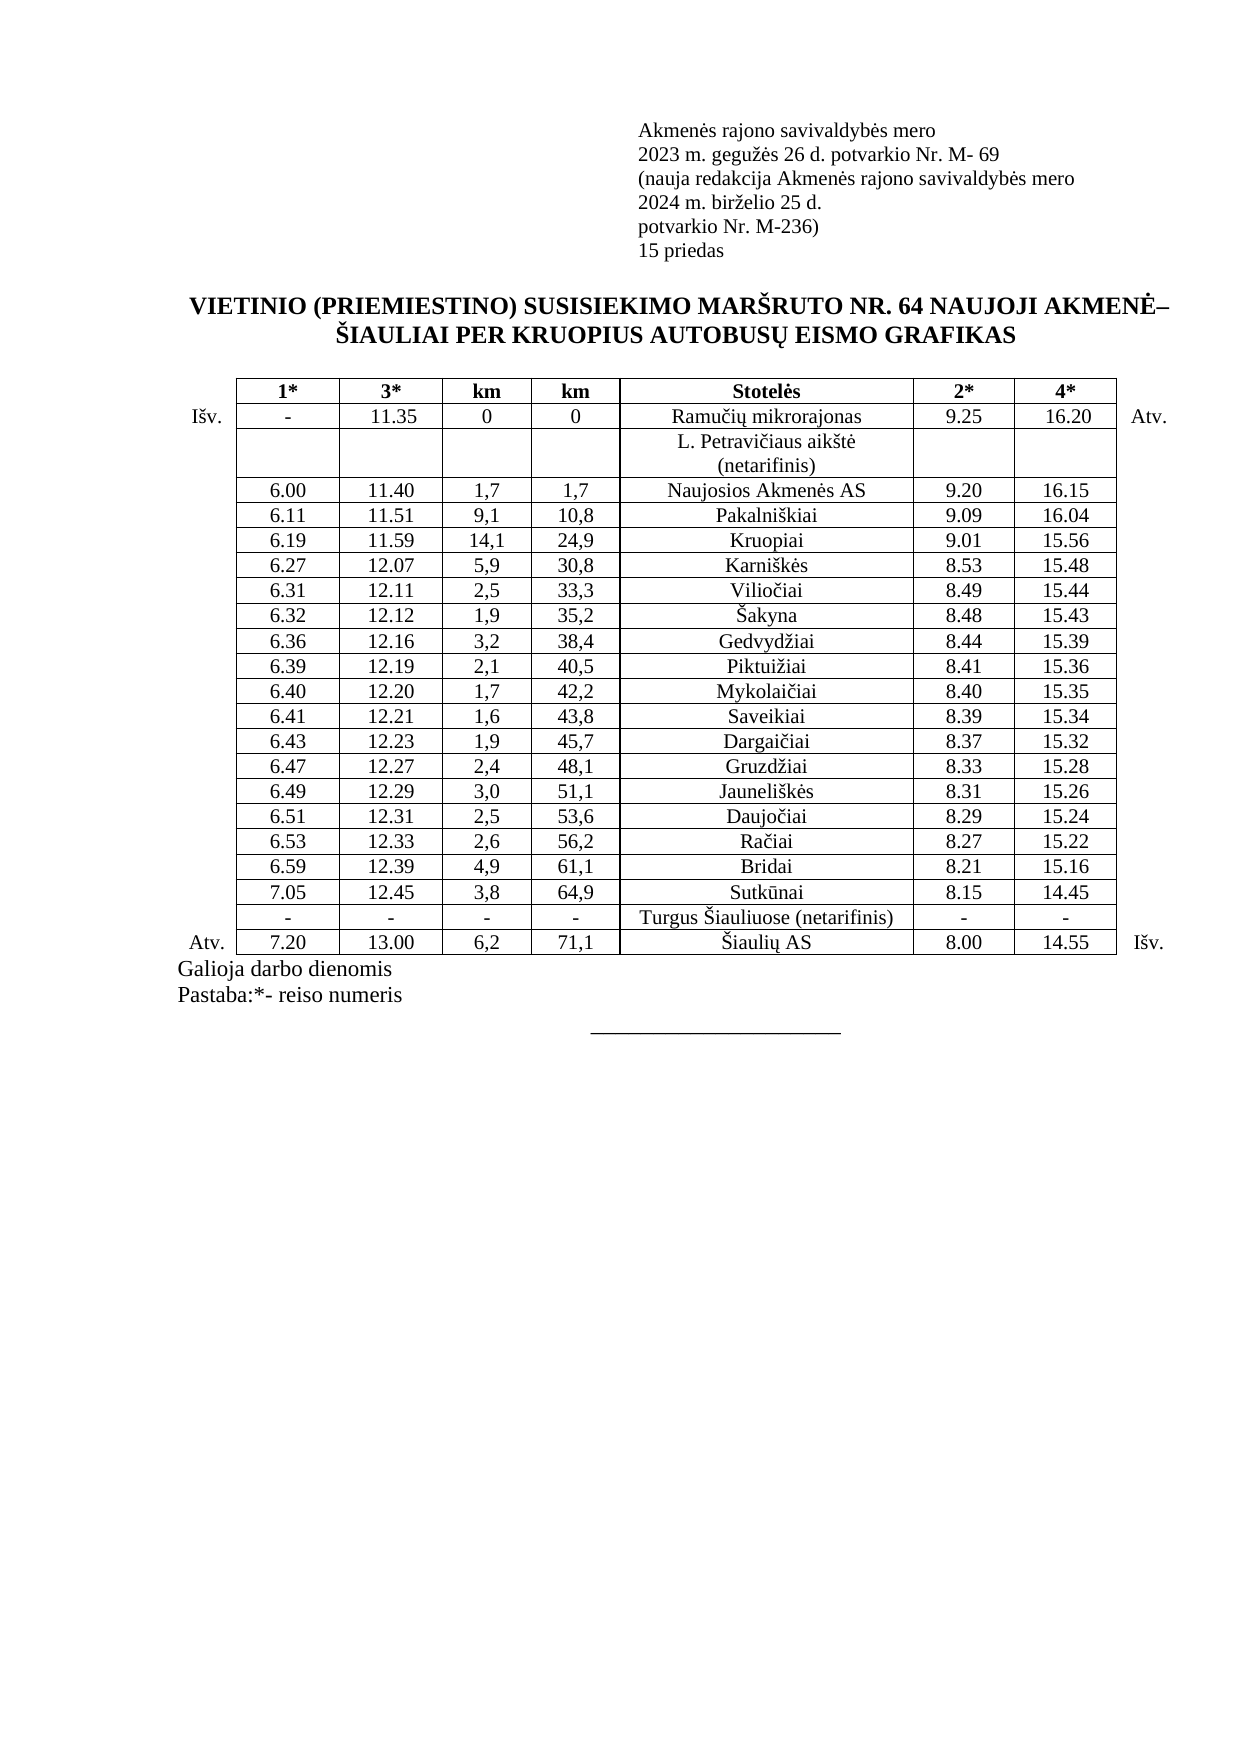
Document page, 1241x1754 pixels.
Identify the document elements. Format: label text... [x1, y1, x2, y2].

table_cell 2,5 [443, 804, 531, 828]
table_cell 15.22 [1015, 829, 1116, 853]
table_cell 33,3 [532, 578, 619, 602]
table_cell 12.11 [340, 578, 442, 602]
table_cell [237, 429, 339, 477]
table_cell 15.28 [1015, 754, 1116, 778]
table_cell 12.16 [340, 629, 442, 653]
table_header km [443, 379, 531, 403]
table_cell [178, 503, 236, 527]
table_cell 8.49 [914, 578, 1014, 602]
table_cell 8.41 [914, 654, 1014, 678]
text 2024 m. birželio 25 d. [177, 190, 1181, 214]
text Akmenės rajono savivaldybės mero [177, 118, 1181, 142]
table_cell 5,9 [443, 553, 531, 577]
table_cell 0 [443, 404, 531, 428]
table_cell Gedvydžiai [621, 629, 913, 653]
table_cell 3,8 [443, 880, 531, 904]
table_cell 12.31 [340, 804, 442, 828]
table_cell 9.25 [914, 404, 1014, 428]
table_cell 71,1 [532, 930, 619, 954]
table_cell 43,8 [532, 704, 619, 728]
table_cell 15.48 [1015, 553, 1116, 577]
table_cell [1117, 703, 1181, 728]
table_cell [178, 804, 236, 828]
table_cell [178, 880, 236, 904]
table_cell [443, 429, 531, 477]
table_cell 1,9 [443, 604, 531, 627]
table_cell [914, 429, 1014, 477]
table_cell [178, 704, 236, 728]
table_cell 2,5 [443, 578, 531, 602]
table_cell Šakyna [621, 604, 913, 627]
text VIETINIO (PRIEMIESTINO) SUSISIEKIMO MARŠRUTO NR. 64 NAUJOJI AKMENĖ–ŠIAULIAI PER KRUOPIUS AUTOBUSŲ EISMO GRAFIKAS [177, 291, 1181, 349]
table_cell 12.27 [340, 754, 442, 778]
table_cell 12.33 [340, 829, 442, 853]
table_cell 15.36 [1015, 654, 1116, 678]
table_cell 8.29 [914, 804, 1014, 828]
table_cell 40,5 [532, 654, 619, 678]
table_cell [178, 855, 236, 878]
table_cell 16.15 [1015, 478, 1116, 502]
table_cell [1117, 552, 1181, 577]
table_cell 8.48 [914, 604, 1014, 627]
table_cell 56,2 [532, 829, 619, 853]
table_cell Kruopiai [621, 528, 913, 552]
table_cell Dargaičiai [621, 729, 913, 753]
table_cell 7.05 [237, 880, 339, 904]
table_cell 12.20 [340, 679, 442, 703]
table_cell [1117, 728, 1181, 753]
table_cell Mykolaičiai [621, 679, 913, 703]
table_cell 14,1 [443, 528, 531, 552]
table_cell 15.16 [1015, 855, 1116, 878]
table_cell Piktuižiai [621, 654, 913, 678]
table_cell Išv. [1117, 929, 1181, 954]
table_cell 42,2 [532, 679, 619, 703]
table_cell 8.37 [914, 729, 1014, 753]
table_cell 11.40 [340, 478, 442, 502]
table_cell Daujočiai [621, 804, 913, 828]
table_cell 6.51 [237, 804, 339, 828]
table_cell [1117, 477, 1181, 502]
table_cell [178, 905, 236, 929]
table_header 4* [1015, 379, 1116, 403]
table_cell 6.27 [237, 553, 339, 577]
table_cell [1117, 854, 1181, 878]
table_cell - [237, 404, 339, 428]
table_cell 12.21 [340, 704, 442, 728]
table_cell Atv. [178, 930, 236, 954]
table_cell 11.35 [340, 404, 442, 428]
table_cell 38,4 [532, 629, 619, 653]
table_cell [178, 729, 236, 753]
table_cell 15.24 [1015, 804, 1116, 828]
table_cell 6.36 [237, 629, 339, 653]
table_cell 6.43 [237, 729, 339, 753]
table_cell [1117, 879, 1181, 904]
table_cell [178, 429, 236, 477]
table_cell 45,7 [532, 729, 619, 753]
table_cell 12.07 [340, 553, 442, 577]
table_cell 9,1 [443, 503, 531, 527]
table_header 3* [340, 379, 442, 403]
table_cell [178, 553, 236, 577]
table_cell [178, 779, 236, 803]
table_cell 8.15 [914, 880, 1014, 904]
table_cell 6.19 [237, 528, 339, 552]
table_cell [1117, 502, 1181, 527]
table_cell 9.20 [914, 478, 1014, 502]
table_cell [1117, 527, 1181, 552]
text 15 priedas [177, 238, 1181, 262]
table_cell 13.00 [340, 930, 442, 954]
table_cell Jauneliškės [621, 779, 913, 803]
table_cell 3,2 [443, 629, 531, 653]
table_cell 53,6 [532, 804, 619, 828]
table_cell Šiaulių AS [621, 930, 913, 954]
table_cell [1117, 678, 1181, 703]
table_cell [1117, 753, 1181, 778]
table_cell 4,9 [443, 855, 531, 878]
table_cell 6.39 [237, 654, 339, 678]
table_cell 8.00 [914, 930, 1014, 954]
table_cell 15.26 [1015, 779, 1116, 803]
table_header Stotelės [621, 379, 913, 403]
table_cell 6,2 [443, 930, 531, 954]
table_cell [178, 478, 236, 502]
table_cell [1015, 429, 1116, 477]
table_cell 14.45 [1015, 880, 1116, 904]
table_cell 2,4 [443, 754, 531, 778]
table_cell 6.49 [237, 779, 339, 803]
text Galioja darbo dienomis [177, 955, 1181, 981]
table_cell [178, 654, 236, 678]
table_cell 2,6 [443, 829, 531, 853]
table_cell Bridai [621, 855, 913, 878]
table_cell - [340, 905, 442, 929]
table_cell - [1015, 905, 1116, 929]
table_cell [178, 528, 236, 552]
table_cell 6.41 [237, 704, 339, 728]
table_cell 12.29 [340, 779, 442, 803]
table_cell [178, 578, 236, 602]
table_cell 15.56 [1015, 528, 1116, 552]
table_cell 6.53 [237, 829, 339, 853]
table_cell 8.21 [914, 855, 1014, 878]
table_cell 8.40 [914, 679, 1014, 703]
table_header 2* [914, 379, 1014, 403]
table_header km [532, 379, 619, 403]
table_cell - [443, 905, 531, 929]
table_cell 48,1 [532, 754, 619, 778]
table_cell 1,7 [443, 478, 531, 502]
table_cell Naujosios Akmenės AS [621, 478, 913, 502]
table_cell 8.27 [914, 829, 1014, 853]
table_cell - [237, 905, 339, 929]
table_cell Ramučių mikrorajonas [621, 404, 913, 428]
table_cell 8.39 [914, 704, 1014, 728]
table_cell 51,1 [532, 779, 619, 803]
table_cell [1117, 803, 1181, 828]
table_cell 6.32 [237, 604, 339, 627]
table_cell 1,7 [532, 478, 619, 502]
table_cell 9.01 [914, 528, 1014, 552]
table_cell 1,9 [443, 729, 531, 753]
table_cell Karniškės [621, 553, 913, 577]
table_cell 12.45 [340, 880, 442, 904]
table_cell [178, 679, 236, 703]
table_header [178, 379, 236, 403]
text potvarkio Nr. M-236) [177, 214, 1181, 238]
table_header 1* [237, 379, 339, 403]
table_cell 61,1 [532, 855, 619, 878]
table_cell 14.55 [1015, 930, 1116, 954]
table_cell 7.20 [237, 930, 339, 954]
table_cell [340, 429, 442, 477]
table_cell 30,8 [532, 553, 619, 577]
table_cell 6.59 [237, 855, 339, 878]
table_cell 6.31 [237, 578, 339, 602]
table_header [1117, 378, 1181, 403]
table_cell 1,6 [443, 704, 531, 728]
text 2023 m. gegužės 26 d. potvarkio Nr. M- 69 [177, 142, 1181, 166]
table_cell 2,1 [443, 654, 531, 678]
text ____________________ [177, 1008, 1181, 1036]
table_cell [1117, 653, 1181, 678]
table_cell [1117, 828, 1181, 853]
table_cell 11.59 [340, 528, 442, 552]
table_cell [1117, 778, 1181, 803]
table_cell 6.40 [237, 679, 339, 703]
table_cell L. Petravičiaus aikštė (netarifinis) [621, 429, 913, 477]
table_cell 8.53 [914, 553, 1014, 577]
table_cell 3,0 [443, 779, 531, 803]
table_cell - [914, 905, 1014, 929]
table_cell 12.19 [340, 654, 442, 678]
table_cell - [532, 905, 619, 929]
table_cell 8.44 [914, 629, 1014, 653]
table_cell 6.47 [237, 754, 339, 778]
table_cell 0 [532, 404, 619, 428]
table_cell Išv. [178, 404, 236, 428]
table_cell 8.31 [914, 779, 1014, 803]
table_cell 15.39 [1015, 629, 1116, 653]
table_cell 12.12 [340, 604, 442, 627]
table_cell 24,9 [532, 528, 619, 552]
table_cell [1117, 628, 1181, 653]
table_cell Gruzdžiai [621, 754, 913, 778]
table_cell 6.00 [237, 478, 339, 502]
table_cell 15.32 [1015, 729, 1116, 753]
table_cell 16.04 [1015, 503, 1116, 527]
table_cell [178, 629, 236, 653]
table_cell 15.43 [1015, 604, 1116, 627]
table_cell [1117, 577, 1181, 602]
table_cell Viliočiai [621, 578, 913, 602]
table_cell Sutkūnai [621, 880, 913, 904]
table_cell [1117, 428, 1181, 477]
table_cell [178, 604, 236, 627]
table_cell Saveikiai [621, 704, 913, 728]
table_cell [532, 429, 619, 477]
table_cell 16.20 [1015, 404, 1116, 428]
table_cell 12.23 [340, 729, 442, 753]
table_cell 12.39 [340, 855, 442, 878]
table_cell Atv. [1117, 403, 1181, 428]
table_cell [1117, 603, 1181, 627]
table_cell 11.51 [340, 503, 442, 527]
table_cell 64,9 [532, 880, 619, 904]
table_cell 9.09 [914, 503, 1014, 527]
table_cell 15.35 [1015, 679, 1116, 703]
table_cell 6.11 [237, 503, 339, 527]
text Pastaba:*- reiso numeris [177, 981, 1181, 1008]
table_cell 10,8 [532, 503, 619, 527]
table_cell 8.33 [914, 754, 1014, 778]
text (nauja redakcija Akmenės rajono savivaldybės mero [177, 166, 1181, 190]
table_cell [1117, 904, 1181, 929]
table_cell 1,7 [443, 679, 531, 703]
table_cell Turgus Šiauliuose (netarifinis) [621, 905, 913, 929]
table_cell Pakalniškiai [621, 503, 913, 527]
table_cell [178, 829, 236, 853]
table_cell 15.44 [1015, 578, 1116, 602]
table_cell 15.34 [1015, 704, 1116, 728]
table_cell [178, 754, 236, 778]
table_cell Račiai [621, 829, 913, 853]
table_cell 35,2 [532, 604, 619, 627]
